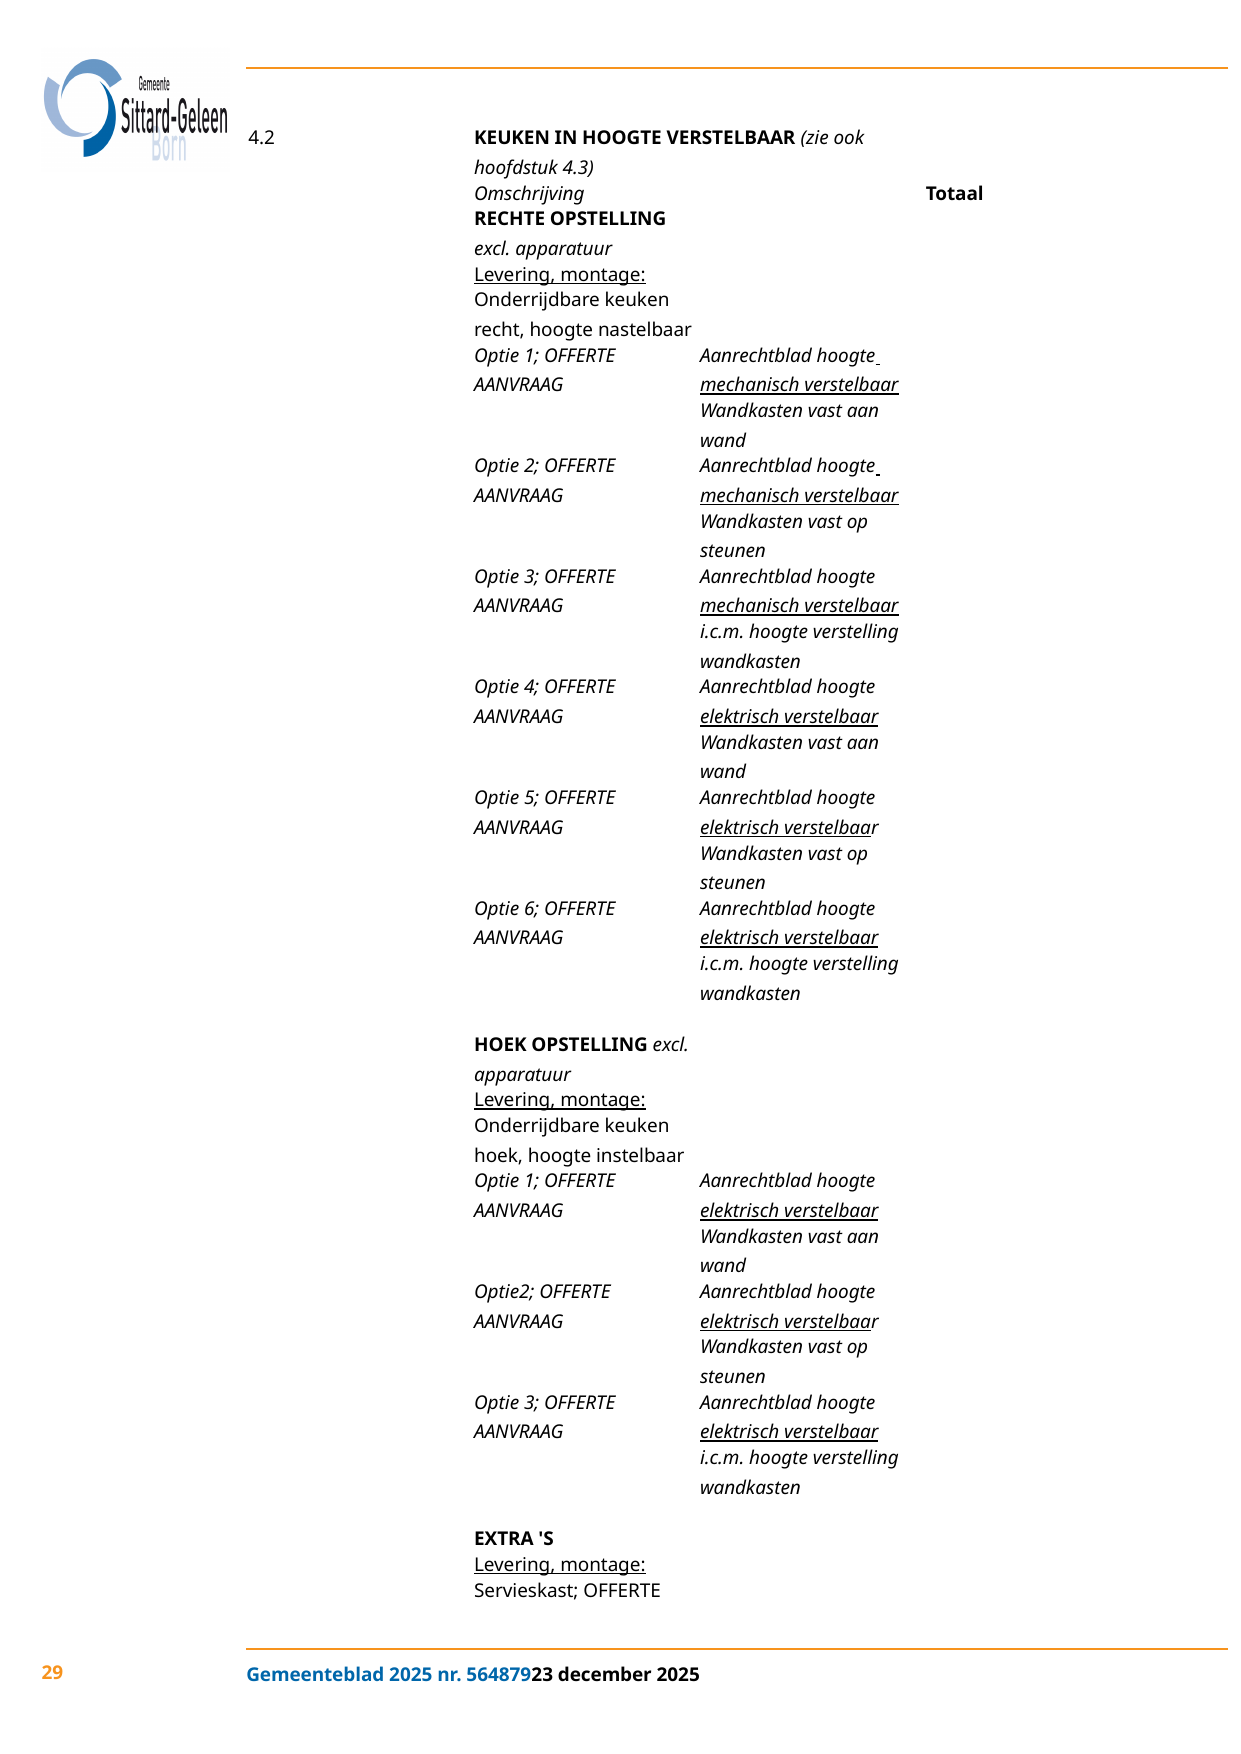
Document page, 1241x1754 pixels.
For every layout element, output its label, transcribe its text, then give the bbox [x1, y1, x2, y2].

table_cell [248, 1551, 474, 1577]
table_cell [700, 1031, 926, 1087]
table_cell Wandkasten vast op steunen [700, 508, 926, 563]
table_cell i.c.m. hoogte verstelling wandkasten [700, 950, 926, 1006]
table_cell [926, 784, 1152, 895]
table_cell Omschrijving [474, 180, 926, 206]
table_cell Totaal [926, 180, 1152, 206]
table_cell Optie 2; OFFERTE AANVRAAG [474, 453, 700, 563]
table_cell [926, 674, 1152, 784]
table_cell [926, 342, 1152, 452]
table_cell [248, 1500, 474, 1525]
table_cell Wandkasten vast op steunen [700, 840, 926, 895]
picture [41, 47, 231, 172]
table_cell Aanrechtblad hoogte elektrisch verstelbaar [700, 784, 926, 840]
table_cell [926, 1087, 1152, 1112]
table_cell Optie 3; OFFERTE AANVRAAG [474, 563, 700, 674]
table_cell Aanrechtblad hoogte elektrisch verstelbaar [700, 1168, 926, 1223]
table_cell Levering, montage: [474, 1087, 700, 1112]
table_cell [926, 453, 1152, 563]
table_cell [248, 1087, 474, 1112]
table_cell Aanrechtblad hoogte mechanisch verstelbaar [700, 563, 926, 618]
table_cell [248, 1389, 474, 1444]
table_cell Wandkasten vast aan wand [700, 729, 926, 784]
table_cell [700, 1113, 926, 1168]
table_cell [926, 1006, 1152, 1031]
table_cell Onderrijdbare keuken recht, hoogte nastelbaar [474, 287, 700, 342]
table_cell [926, 1577, 1152, 1602]
table_header [926, 125, 1152, 180]
table_cell [926, 1551, 1152, 1577]
table_cell Levering, montage: [474, 1551, 700, 1577]
table_cell Wandkasten vast op steunen [700, 1334, 926, 1389]
table_cell [248, 1525, 474, 1551]
table_cell [248, 1278, 474, 1334]
table_cell Wandkasten vast aan wand [700, 397, 926, 452]
table_cell [700, 1500, 926, 1525]
table_cell i.c.m. hoogte verstelling wandkasten [700, 1444, 926, 1499]
table_cell Levering, montage: [474, 261, 700, 287]
table_cell [248, 1031, 474, 1087]
table_cell EXTRA 'S [474, 1525, 700, 1551]
table_cell [248, 342, 474, 452]
table_cell [926, 1500, 1152, 1525]
table_cell [926, 1389, 1152, 1499]
table_cell [474, 1500, 700, 1525]
table_cell Optie 3; OFFERTE AANVRAAG [474, 1389, 700, 1499]
table_cell [248, 784, 474, 895]
table_cell [700, 261, 926, 287]
table_cell Optie 5; OFFERTE AANVRAAG [474, 784, 700, 895]
table_cell RECHTE OPSTELLING excl. apparatuur [474, 206, 700, 261]
table_cell Optie2; OFFERTE AANVRAAG [474, 1278, 700, 1389]
table_cell [248, 1006, 474, 1031]
table_cell Aanrechtblad hoogte mechanisch verstelbaar [700, 342, 926, 397]
table_cell [248, 563, 474, 674]
table_cell i.c.m. hoogte verstelling wandkasten [700, 619, 926, 674]
table_cell [926, 1278, 1152, 1389]
table_cell HOEK OPSTELLING excl. apparatuur [474, 1031, 700, 1087]
table_cell [700, 287, 926, 342]
table_cell [248, 180, 474, 206]
table_cell [926, 1525, 1152, 1551]
table_cell Servieskast; OFFERTE [474, 1577, 700, 1602]
table_header KEUKEN IN HOOGTE VERSTELBAAR (zie ook hoofdstuk 4.3) [474, 125, 926, 180]
table_cell Optie 1; OFFERTE AANVRAAG [474, 1168, 700, 1278]
table_cell [248, 1334, 474, 1389]
table_cell Optie 4; OFFERTE AANVRAAG [474, 674, 700, 784]
table_cell [926, 895, 1152, 1006]
table_cell Wandkasten vast aan wand [700, 1223, 926, 1278]
table_cell [700, 1577, 926, 1602]
table_cell [926, 287, 1152, 342]
table_cell [248, 287, 474, 342]
table_cell [926, 261, 1152, 287]
table_cell [926, 1168, 1152, 1278]
table_cell [248, 1444, 474, 1499]
table_cell [700, 1551, 926, 1577]
table_cell Onderrijdbare keuken hoek, hoogte instelbaar [474, 1113, 700, 1168]
table_cell [700, 1087, 926, 1112]
table_cell [926, 1113, 1152, 1168]
table_cell [248, 206, 474, 261]
table_cell [248, 1113, 474, 1168]
table_cell [700, 206, 926, 261]
table_cell [474, 1006, 700, 1031]
table_cell Aanrechtblad hoogte mechanisch verstelbaar [700, 453, 926, 508]
table_cell Aanrechtblad hoogte elektrisch verstelbaar [700, 895, 926, 950]
table_cell [700, 1006, 926, 1031]
table_cell [248, 895, 474, 1006]
table_cell [248, 674, 474, 784]
table_cell [248, 261, 474, 287]
table_cell Aanrechtblad hoogte elektrisch verstelbaar [700, 1278, 926, 1334]
table_cell Aanrechtblad hoogte elektrisch verstelbaar [700, 674, 926, 729]
table_cell [926, 563, 1152, 674]
table_cell [700, 1525, 926, 1551]
table_cell [248, 453, 474, 563]
table_cell [926, 1031, 1152, 1087]
table_cell [926, 206, 1152, 261]
table_header 4.2 [248, 125, 474, 180]
table_cell Optie 1; OFFERTE AANVRAAG [474, 342, 700, 452]
table_cell [248, 1577, 474, 1602]
table_cell Optie 6; OFFERTE AANVRAAG [474, 895, 700, 1006]
table_cell [248, 1168, 474, 1278]
table_cell Aanrechtblad hoogte elektrisch verstelbaar [700, 1389, 926, 1444]
